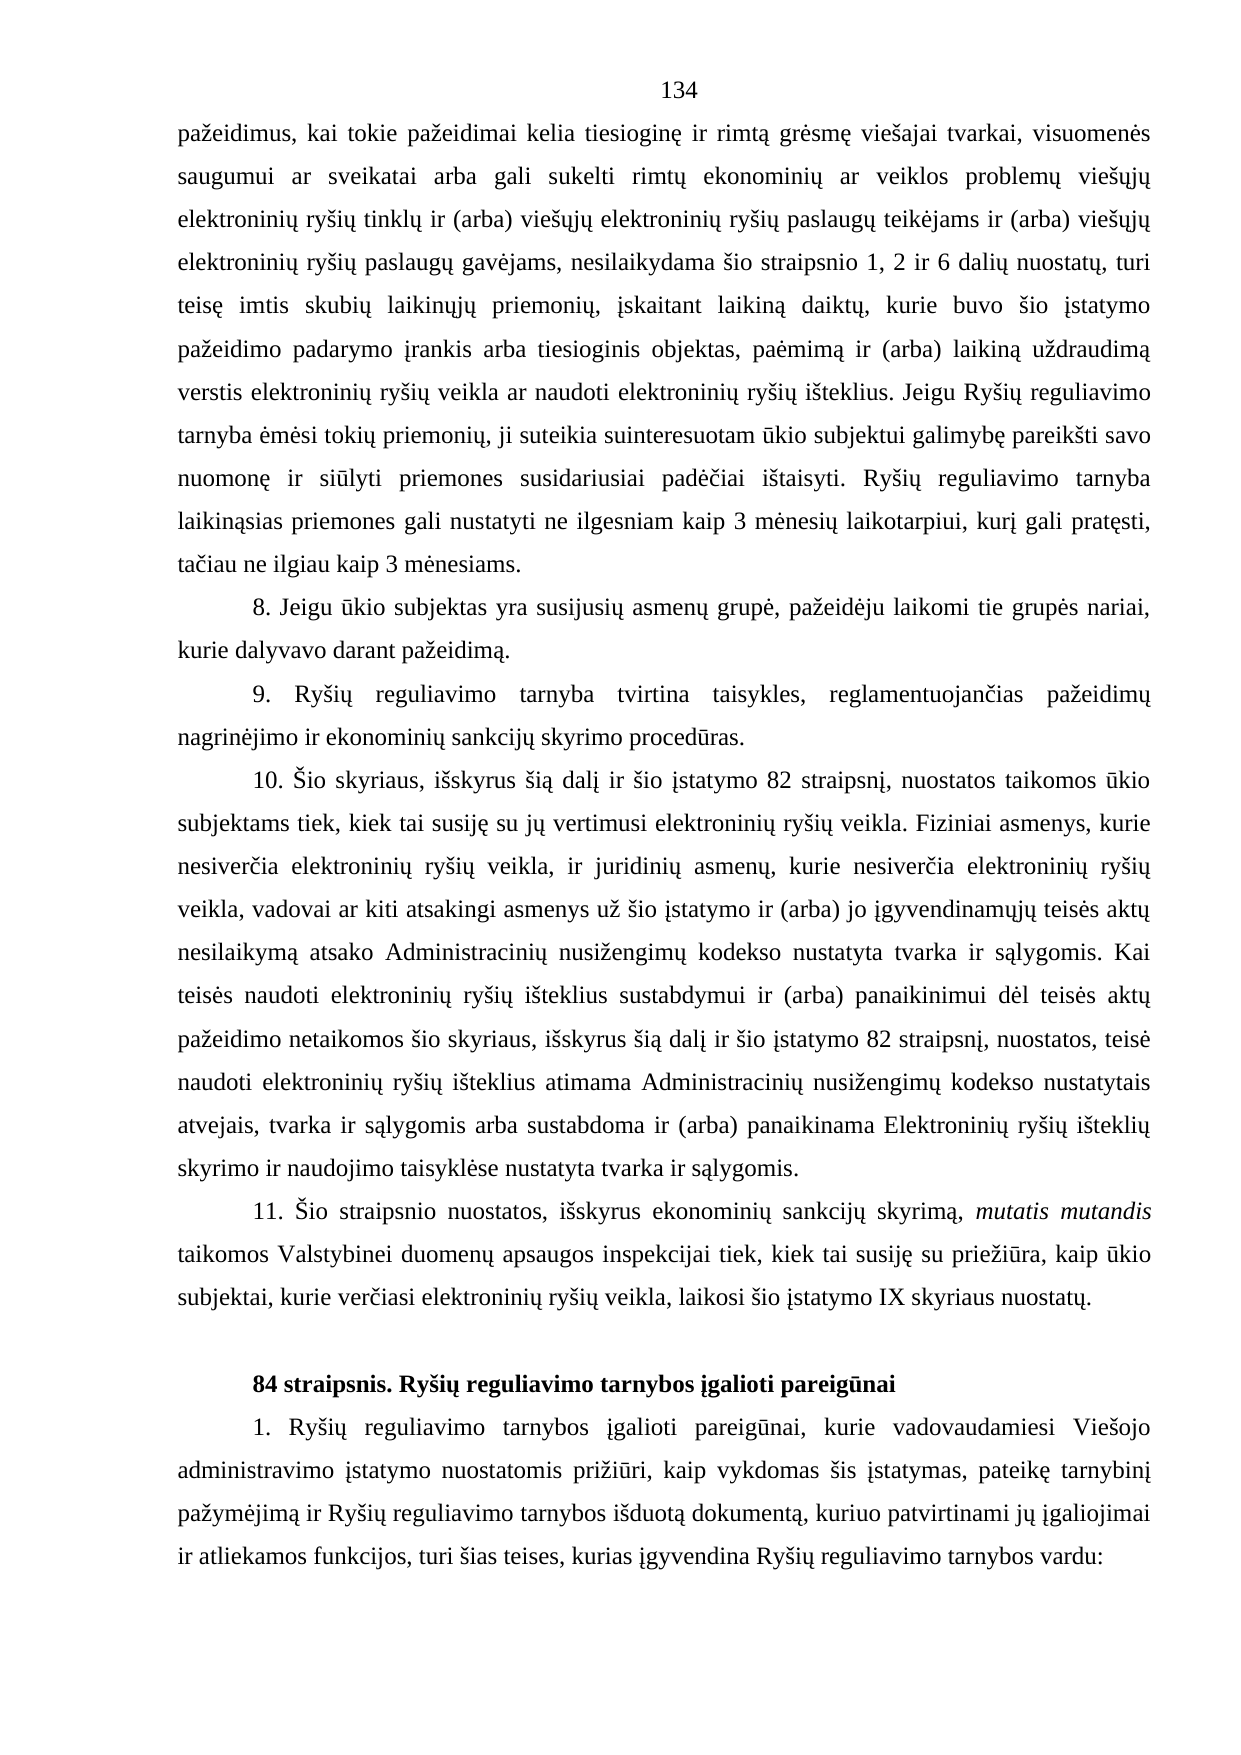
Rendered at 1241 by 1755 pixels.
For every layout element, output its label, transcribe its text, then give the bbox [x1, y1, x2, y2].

text pažeidimus, kai tokie pažeidimai kelia tiesioginę ir rimtą grėsmę viešajai tvarkai, visuomenės saugumui ar sveikatai arba gali sukelti rimtų ekonominių ar veiklos problemų viešųjų elektroninių ryšių tinklų ir (arba) viešųjų elektroninių ryšių paslaugų teikėjams ir (arba) viešųjų elektroninių ryšių paslaugų gavėjams, nesilaikydama šio straipsnio 1, 2 ir 6 dalių nuostatų, turi teisę imtis skubių laikinųjų priemonių, įskaitant laikiną daiktų, kurie buvo šio įstatymo pažeidimo padarymo įrankis arba tiesioginis objektas, paėmimą ir (arba) laikiną uždraudimą verstis elektroninių ryšių veikla ar naudoti elektroninių ryšių išteklius. Jeigu Ryšių reguliavimo tarnyba ėmėsi tokių priemonių, ji suteikia suinteresuotam ūkio subjektui galimybę pareikšti savo nuomonę ir siūlyti priemones susidariusiai padėčiai ištaisyti. Ryšių reguliavimo tarnyba laikinąsias priemones gali nustatyti ne ilgesniam kaip 3 mėnesių laikotarpiui, kurį gali pratęsti, tačiau ne ilgiau kaip 3 mėnesiams. [177, 118, 1152, 578]
text 1. Ryšių reguliavimo tarnybos įgalioti pareigūnai, kurie vadovaudamiesi Viešojo administravimo įstatymo nuostatomis prižiūri, kaip vykdomas šis įstatymas, pateikę tarnybinį pažymėjimą ir Ryšių reguliavimo tarnybos išduotą dokumentą, kuriuo patvirtinami jų įgaliojimai ir atliekamos funkcijos, turi šias teises, kurias įgyvendina Ryšių reguliavimo tarnybos vardu: [177, 1412, 1152, 1570]
text 11. Šio straipsnio nuostatos, išskyrus ekonominių sankcijų skyrimą, mutatis mutandis taikomos Valstybinei duomenų apsaugos inspekcijai tiek, kiek tai susiję su priežiūra, kaip ūkio subjektai, kurie verčiasi elektroninių ryšių veikla, laikosi šio įstatymo IX skyriaus nuostatų. [177, 1196, 1152, 1311]
text 9. Ryšių reguliavimo tarnyba tvirtina taisykles, reglamentuojančias pažeidimų nagrinėjimo ir ekonominių sankcijų skyrimo procedūras. [177, 679, 1152, 751]
text 8. Jeigu ūkio subjektas yra susijusių asmenų grupė, pažeidėju laikomi tie grupės nariai, kurie dalyvavo darant pažeidimą. [177, 592, 1152, 664]
text 84 straipsnis. Ryšių reguliavimo tarnybos įgalioti pareigūnai [177, 1369, 1152, 1397]
text 10. Šio skyriaus, išskyrus šią dalį ir šio įstatymo 82 straipsnį, nuostatos taikomos ūkio subjektams tiek, kiek tai susiję su jų vertimusi elektroninių ryšių veikla. Fiziniai asmenys, kurie nesiverčia elektroninių ryšių veikla, ir juridinių asmenų, kurie nesiverčia elektroninių ryšių veikla, vadovai ar kiti atsakingi asmenys už šio įstatymo ir (arba) jo įgyvendinamųjų teisės aktų nesilaikymą atsako Administracinių nusižengimų kodekso nustatyta tvarka ir sąlygomis. Kai teisės naudoti elektroninių ryšių išteklius sustabdymui ir (arba) panaikinimui dėl teisės aktų pažeidimo netaikomos šio skyriaus, išskyrus šią dalį ir šio įstatymo 82 straipsnį, nuostatos, teisė naudoti elektroninių ryšių išteklius atimama Administracinių nusižengimų kodekso nustatytais atvejais, tvarka ir sąlygomis arba sustabdoma ir (arba) panaikinama Elektroninių ryšių išteklių skyrimo ir naudojimo taisyklėse nustatyta tvarka ir sąlygomis. [177, 765, 1152, 1182]
